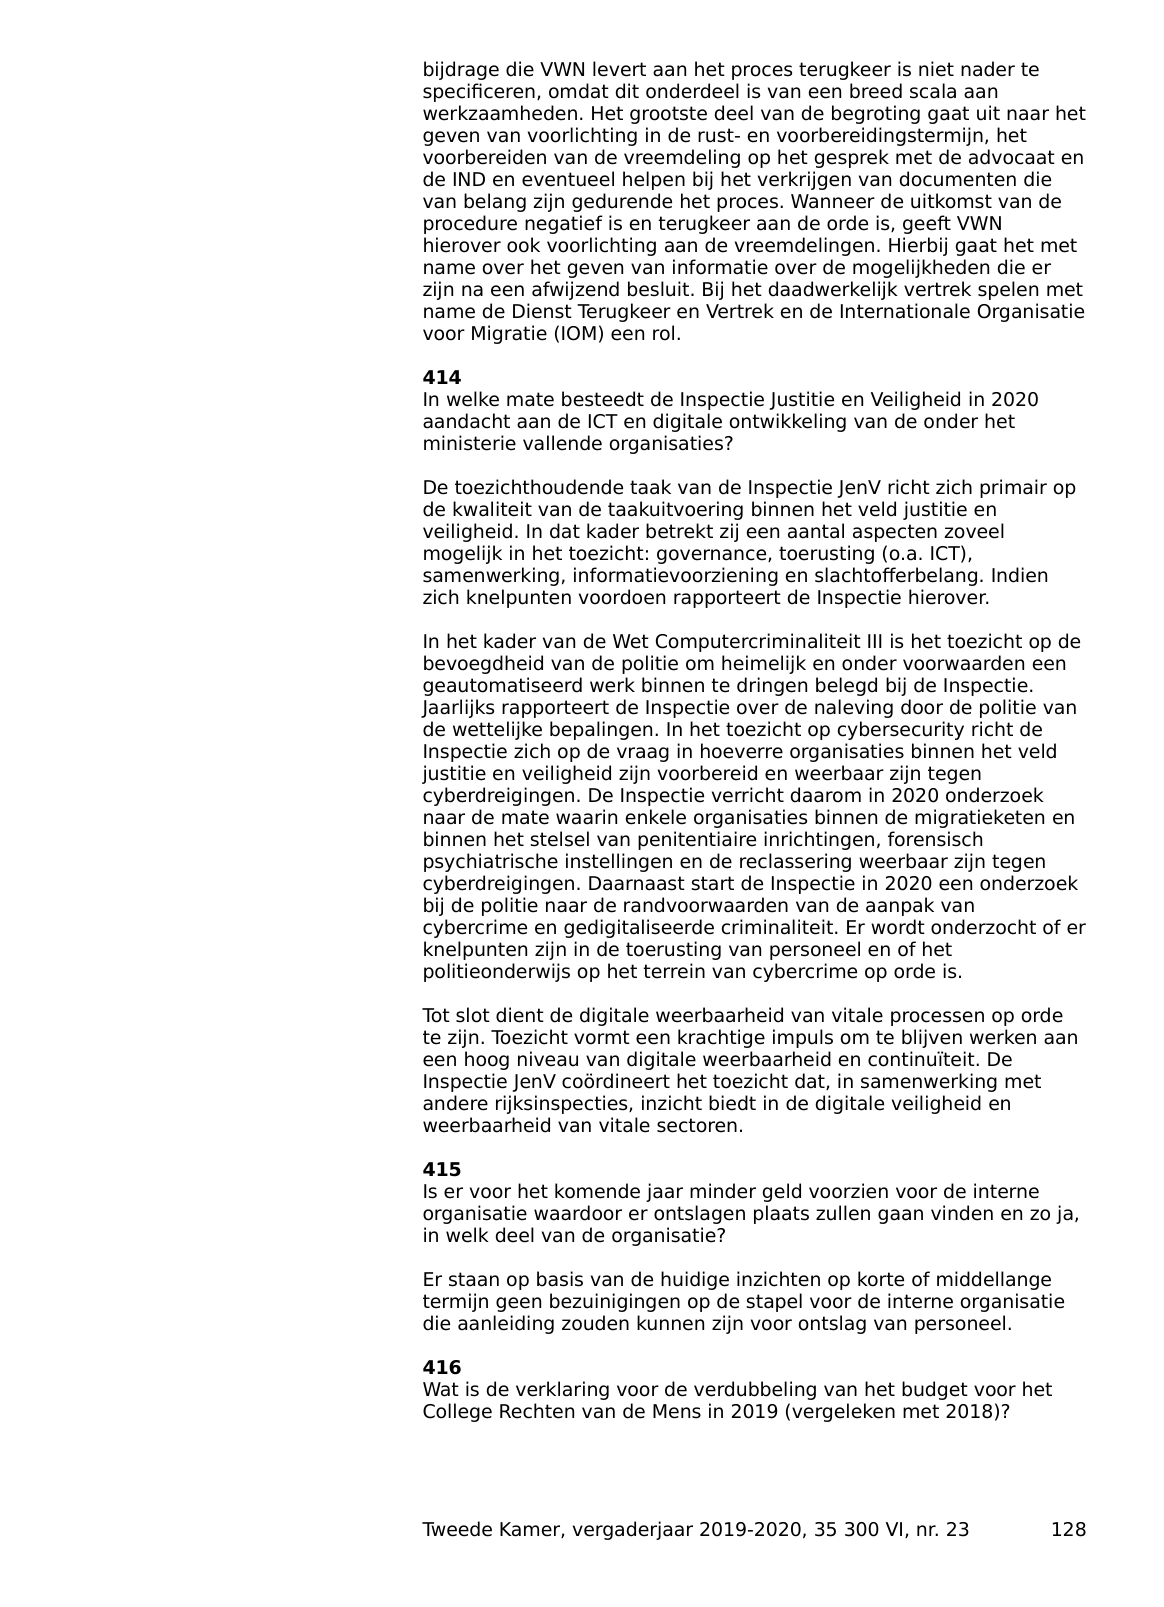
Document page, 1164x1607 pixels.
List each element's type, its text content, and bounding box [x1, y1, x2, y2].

text bijdrage die VWN levert aan het proces terugkeer is niet nader te specificeren, omdat dit onderdeel is van een breed scala aan werkzaamheden. Het grootste deel van de begroting gaat uit naar het geven van voorlichting in de rust- en voorbereidingstermijn, het voorbereiden van de vreemdeling op het gesprek met de advocaat en de IND en eventueel helpen bij het verkrijgen van documenten die van belang zijn gedurende het proces. Wanneer de uitkomst van de procedure negatief is en terugkeer aan de orde is, geeft VWN hierover ook voorlichting aan de vreemdelingen. Hierbij gaat het met name over het geven van informatie over de mogelijkheden die er zijn na een afwijzend besluit. Bij het daadwerkelijk vertrek spelen met name de Dienst Terugkeer en Vertrek en de Internationale Organisatie voor Migratie (IOM) een rol. [422, 59, 1087, 345]
text 416 [422, 1357, 1087, 1379]
text 415 [422, 1159, 1087, 1181]
text De toezichthoudende taak van de Inspectie JenV richt zich primair op de kwaliteit van de taakuitvoering binnen het veld justitie en veiligheid. In dat kader betrekt zij een aantal aspecten zoveel mogelijk in het toezicht: governance, toerusting (o.a. ICT), samenwerking, informatievoorziening en slachtofferbelang. Indien zich knelpunten voordoen rapporteert de Inspectie hierover. [422, 477, 1087, 609]
text Er staan op basis van de huidige inzichten op korte of middellange termijn geen bezuinigingen op de stapel voor de interne organisatie die aanleiding zouden kunnen zijn voor ontslag van personeel. [422, 1269, 1087, 1335]
text Is er voor het komende jaar minder geld voorzien voor de interne organisatie waardoor er ontslagen plaats zullen gaan vinden en zo ja, in welk deel van de organisatie? [422, 1181, 1087, 1247]
text In welke mate besteedt de Inspectie Justitie en Veiligheid in 2020 aandacht aan de ICT en digitale ontwikkeling van de onder het ministerie vallende organisaties? [422, 389, 1087, 455]
text Tot slot dient de digitale weerbaarheid van vitale processen op orde te zijn. Toezicht vormt een krachtige impuls om te blijven werken aan een hoog niveau van digitale weerbaarheid en continuïteit. De Inspectie JenV coördineert het toezicht dat, in samenwerking met andere rijksinspecties, inzicht biedt in de digitale veiligheid en weerbaarheid van vitale sectoren. [422, 1005, 1087, 1137]
text In het kader van de Wet Computercriminaliteit III is het toezicht op de bevoegdheid van de politie om heimelijk en onder voorwaarden een geautomatiseerd werk binnen te dringen belegd bij de Inspectie. Jaarlijks rapporteert de Inspectie over de naleving door de politie van de wettelijke bepalingen. In het toezicht op cybersecurity richt de Inspectie zich op de vraag in hoeverre organisaties binnen het veld justitie en veiligheid zijn voorbereid en weerbaar zijn tegen cyberdreigingen. De Inspectie verricht daarom in 2020 onderzoek naar de mate waarin enkele organisaties binnen de migratieketen en binnen het stelsel van penitentiaire inrichtingen, forensisch psychiatrische instellingen en de reclassering weerbaar zijn tegen cyberdreigingen. Daarnaast start de Inspectie in 2020 een onderzoek bij de politie naar de randvoorwaarden van de aanpak van cybercrime en gedigitaliseerde criminaliteit. Er wordt onderzocht of er knelpunten zijn in de toerusting van personeel en of het politieonderwijs op het terrein van cybercrime op orde is. [422, 631, 1087, 983]
text Wat is de verklaring voor de verdubbeling van het budget voor het College Rechten van de Mens in 2019 (vergeleken met 2018)? [422, 1379, 1087, 1423]
text 414 [422, 367, 1087, 389]
